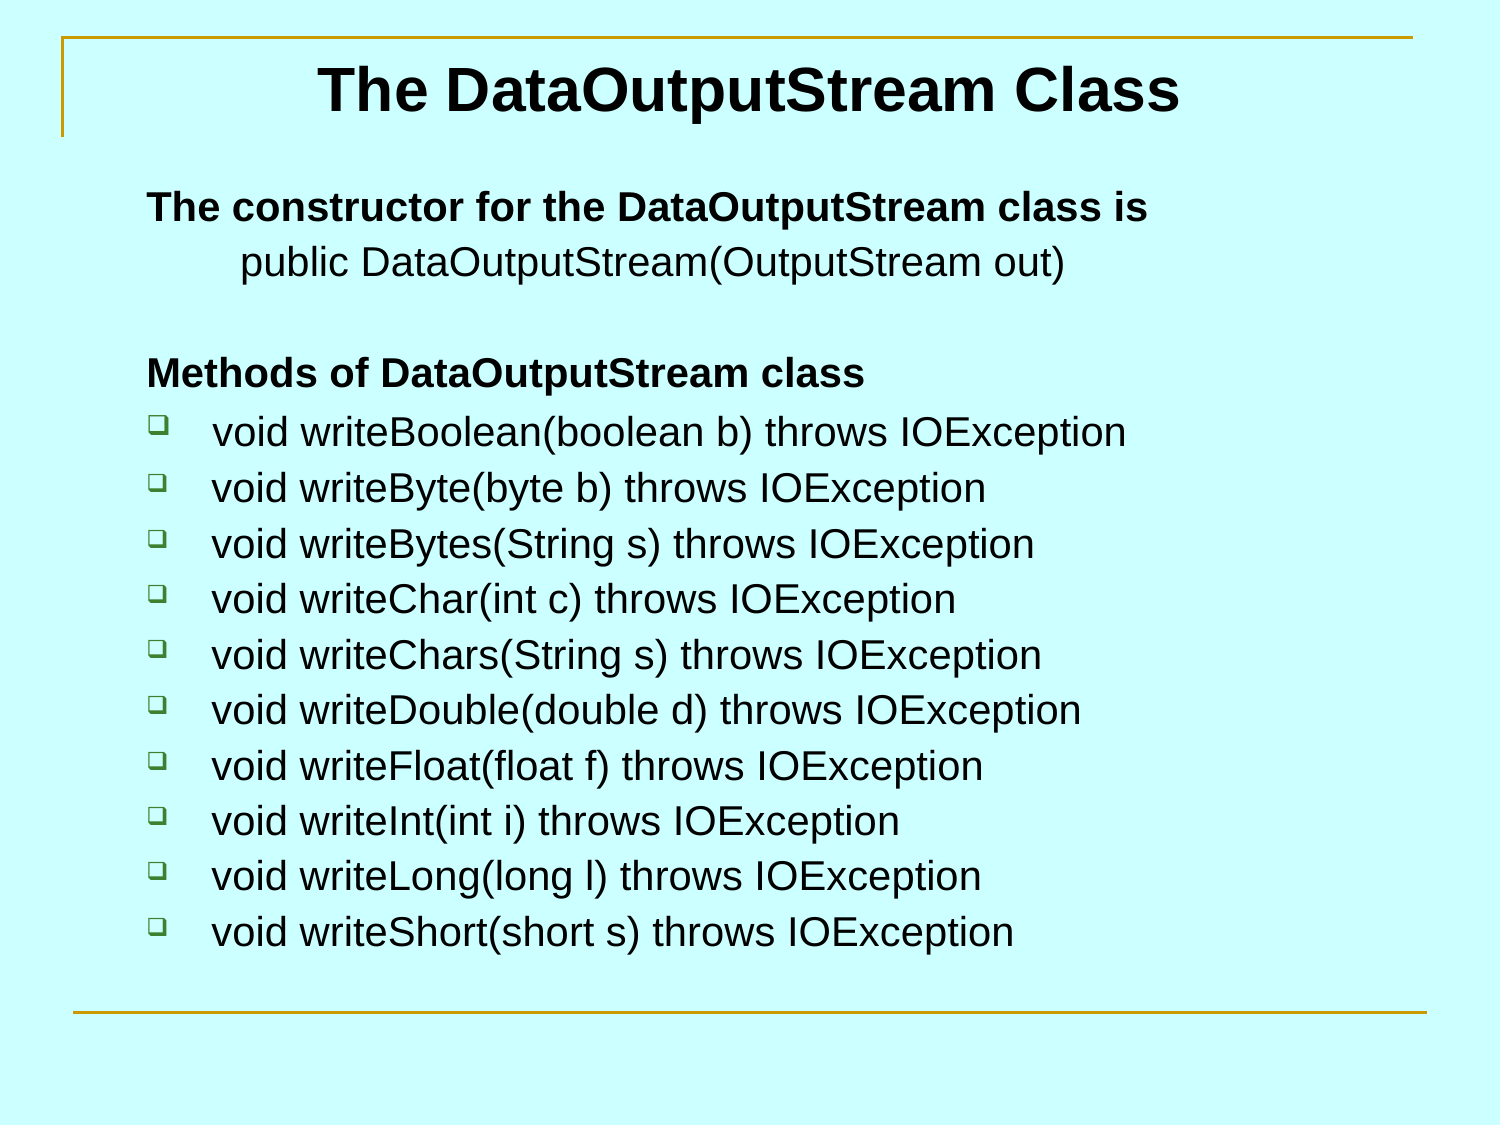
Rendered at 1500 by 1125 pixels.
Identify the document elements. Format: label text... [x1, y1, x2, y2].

list The DataOutputStream Class The constructor for the DataOutputStream class is public DataOutputStream(OutputStream out) Methods of DataOutputStream class void writeBoolean(boolean b) throws IOException void writeByte(byte b) throws IOException void writeBytes(String s) throws IOException void writeChar(int c) throws IOException void writeChars(String s) throws IOException void writeDouble(double d) throws IOException void writeFloat(float f) throws IOException void writeInt(int i) throws IOException void writeLong(long l) throws IOException void writeShort(short s) throws IOException [75, 49, 1426, 1006]
